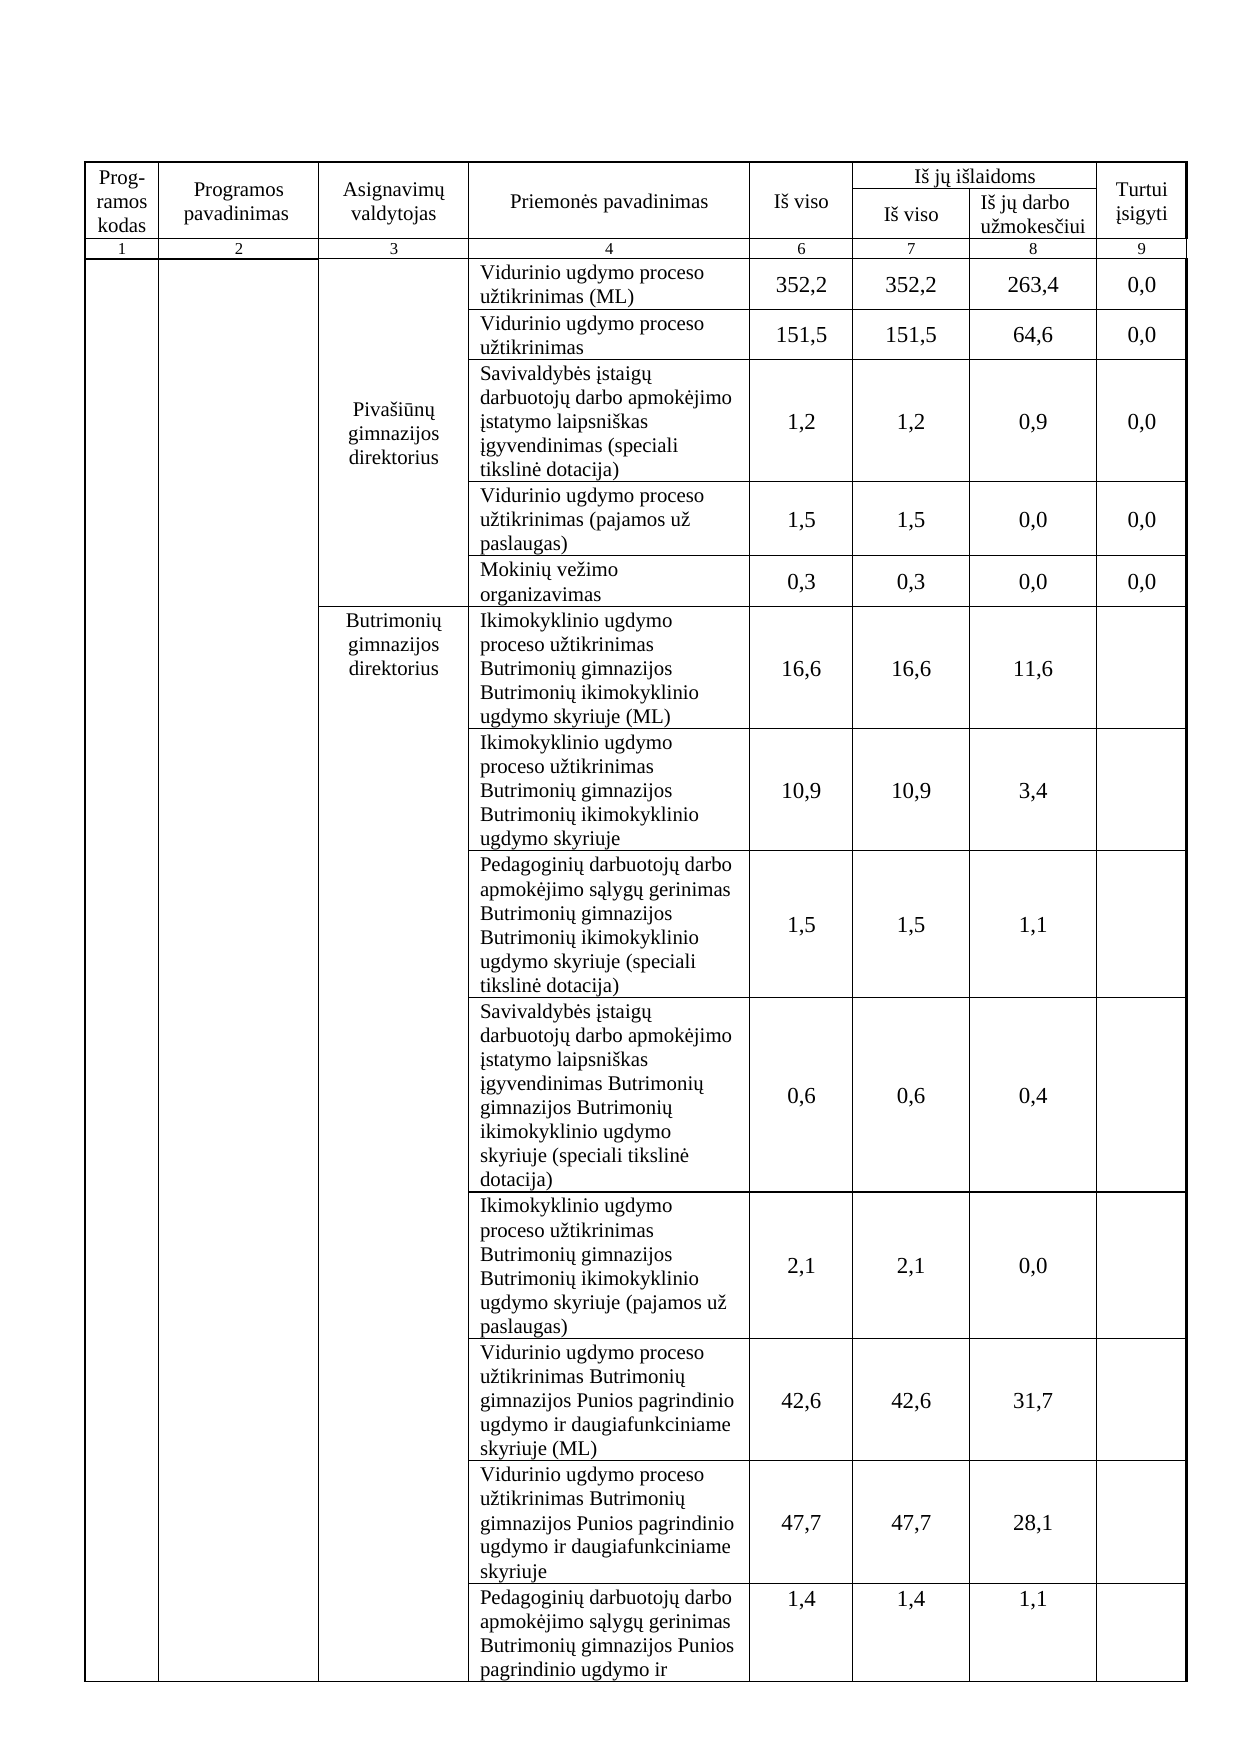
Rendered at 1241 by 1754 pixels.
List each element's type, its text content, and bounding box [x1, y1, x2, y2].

table_cell Vidurinio ugdymo proceso užtikrinimas (pajamos už paslaugas) [469, 482, 749, 555]
table_cell 2,1 [853, 1193, 969, 1338]
table_cell 2,1 [750, 1193, 852, 1338]
table_cell 0,0 [1097, 310, 1185, 359]
table_cell 0,0 [1097, 259, 1185, 308]
table_cell Ikimokyklinio ugdymo proceso užtikrinimas Butrimonių gimnazijos Butrimonių ikimokyklinio ugdymo skyriuje (pajamos už paslaugas) [469, 1193, 749, 1338]
table_cell 42,6 [750, 1339, 852, 1460]
table_cell 11,6 [970, 607, 1096, 728]
table_cell 1,4 [750, 1584, 852, 1681]
table_cell 28,1 [970, 1461, 1096, 1583]
table_cell 7 [853, 239, 969, 258]
table_cell 64,6 [970, 310, 1096, 359]
table_cell Butrimonių gimnazijos direktorius [319, 607, 468, 1681]
table_cell 0,0 [1097, 482, 1185, 555]
table_cell Ikimokyklinio ugdymo proceso užtikrinimas Butrimonių gimnazijos Butrimonių ikimokyklinio ugdymo skyriuje [469, 729, 749, 850]
table_cell 9 [1097, 239, 1186, 258]
table_cell [1097, 729, 1185, 850]
table_cell 10,9 [853, 729, 969, 850]
table_cell 16,6 [750, 607, 852, 728]
table_cell 1,1 [970, 851, 1096, 997]
table_cell [1097, 998, 1185, 1191]
table_cell Vidurinio ugdymo proceso užtikrinimas Butrimonių gimnazijos Punios pagrindinio ugdymo ir daugiafunkciniame skyriuje [469, 1461, 749, 1583]
table_cell 1,5 [750, 482, 852, 555]
table_cell Pivašiūnų gimnazijos direktorius [319, 259, 468, 606]
table_cell [1097, 1584, 1185, 1681]
table_cell 352,2 [853, 259, 969, 308]
table_cell 151,5 [853, 310, 969, 359]
table_cell [1097, 1193, 1185, 1338]
table_cell 0,6 [853, 998, 969, 1191]
table_cell Vidurinio ugdymo proceso užtikrinimas Butrimonių gimnazijos Punios pagrindinio ugdymo ir daugiafunkciniame skyriuje (ML) [469, 1339, 749, 1460]
table_cell [159, 260, 318, 1681]
table_cell Ikimokyklinio ugdymo proceso užtikrinimas Butrimonių gimnazijos Butrimonių ikimokyklinio ugdymo skyriuje (ML) [469, 607, 749, 728]
table_cell 0,4 [970, 998, 1096, 1191]
table_cell 0,3 [853, 556, 969, 606]
table_cell 0,0 [1097, 556, 1185, 606]
table_cell 10,9 [750, 729, 852, 850]
table_cell 1,5 [853, 851, 969, 997]
table_cell [86, 260, 158, 1681]
table_cell 47,7 [853, 1461, 969, 1583]
table_cell 1,2 [750, 360, 852, 481]
table_cell Mokinių vežimo organizavimas [469, 556, 749, 606]
table_cell 1,2 [853, 360, 969, 481]
table_cell 31,7 [970, 1339, 1096, 1460]
table_cell 352,2 [750, 259, 852, 308]
table_cell Savivaldybės įstaigų darbuotojų darbo apmokėjimo įstatymo laipsniškas įgyvendinimas Butrimonių gimnazijos Butrimonių ikimokyklinio ugdymo skyriuje (speciali tikslinė dotacija) [469, 998, 749, 1191]
table_cell 0,0 [970, 1193, 1096, 1338]
table_cell Pedagoginių darbuotojų darbo apmokėjimo sąlygų gerinimas Butrimonių gimnazijos Butrimonių ikimokyklinio ugdymo skyriuje (speciali tikslinė dotacija) [469, 851, 749, 997]
table_header Priemonės pavadinimas [469, 163, 749, 238]
table_cell 1,5 [853, 482, 969, 555]
table_cell 1,5 [750, 851, 852, 997]
table_cell 1,4 [853, 1584, 969, 1681]
table_cell 0,9 [970, 360, 1096, 481]
table_header Programos pavadinimas [159, 163, 318, 238]
table_cell 2 [159, 239, 318, 258]
table_cell 3,4 [970, 729, 1096, 850]
table_cell [1097, 1339, 1185, 1460]
table_header Iš viso [750, 163, 852, 238]
table_cell [1097, 1461, 1185, 1583]
table_cell Vidurinio ugdymo proceso užtikrinimas [469, 310, 749, 359]
table_cell 0,0 [970, 482, 1096, 555]
table_cell 3 [319, 239, 468, 258]
table_cell 4 [469, 239, 749, 258]
table_cell Iš jų darbo užmokesčiui [970, 189, 1096, 238]
table_cell 0,0 [970, 556, 1096, 606]
table_header Turtui įsigyti [1097, 163, 1185, 238]
table_cell 8 [970, 239, 1096, 258]
table_cell Pedagoginių darbuotojų darbo apmokėjimo sąlygų gerinimas Butrimonių gimnazijos Punios pagrindinio ugdymo ir [469, 1584, 749, 1681]
table_header Prog-ramos kodas [86, 163, 158, 238]
table_cell 16,6 [853, 607, 969, 728]
table_cell 0,0 [1097, 360, 1185, 481]
table_cell 1,1 [970, 1584, 1096, 1681]
table_cell [1097, 607, 1185, 728]
table_cell 0,6 [750, 998, 852, 1191]
table_cell Iš viso [853, 189, 969, 238]
table_cell 263,4 [970, 259, 1096, 308]
table_cell 47,7 [750, 1461, 852, 1583]
table_cell Vidurinio ugdymo proceso užtikrinimas (ML) [469, 259, 749, 308]
table_cell 1 [86, 239, 158, 258]
table_header Iš jų išlaidoms [853, 163, 1096, 188]
table_cell Savivaldybės įstaigų darbuotojų darbo apmokėjimo įstatymo laipsniškas įgyvendinimas (speciali tikslinė dotacija) [469, 360, 749, 481]
table_cell 42,6 [853, 1339, 969, 1460]
table_cell 0,3 [750, 556, 852, 606]
table_cell 151,5 [750, 310, 852, 359]
table_header Asignavimų valdytojas [319, 163, 468, 238]
table_cell 6 [750, 239, 852, 258]
table_cell [1097, 851, 1185, 997]
